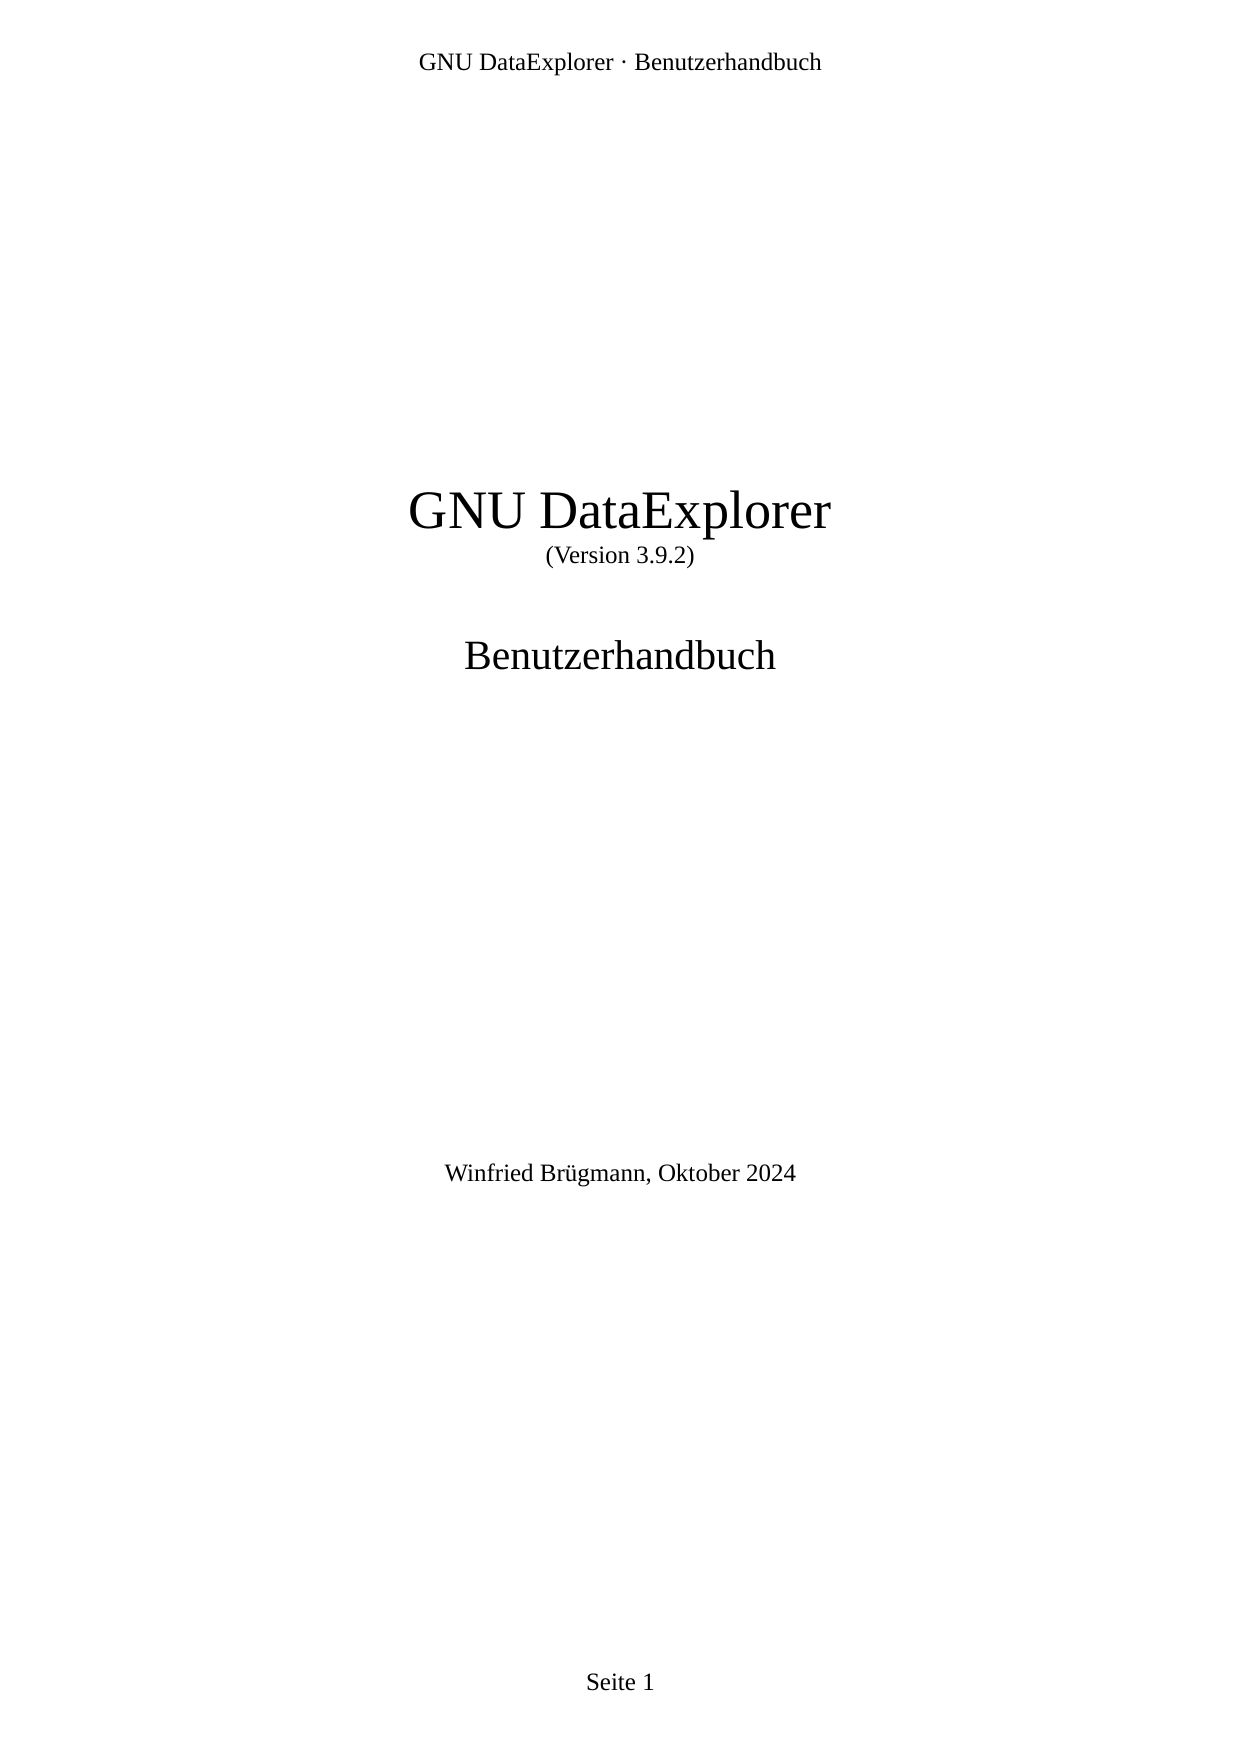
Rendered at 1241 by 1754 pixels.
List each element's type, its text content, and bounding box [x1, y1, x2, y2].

text Benutzerhandbuch [118, 631, 1122, 679]
text (Version 3.9.2) [118, 540, 1122, 568]
text GNU DataExplorer [118, 477, 1122, 540]
text Winfried Brügmann, Oktober 2024 [118, 1158, 1122, 1187]
